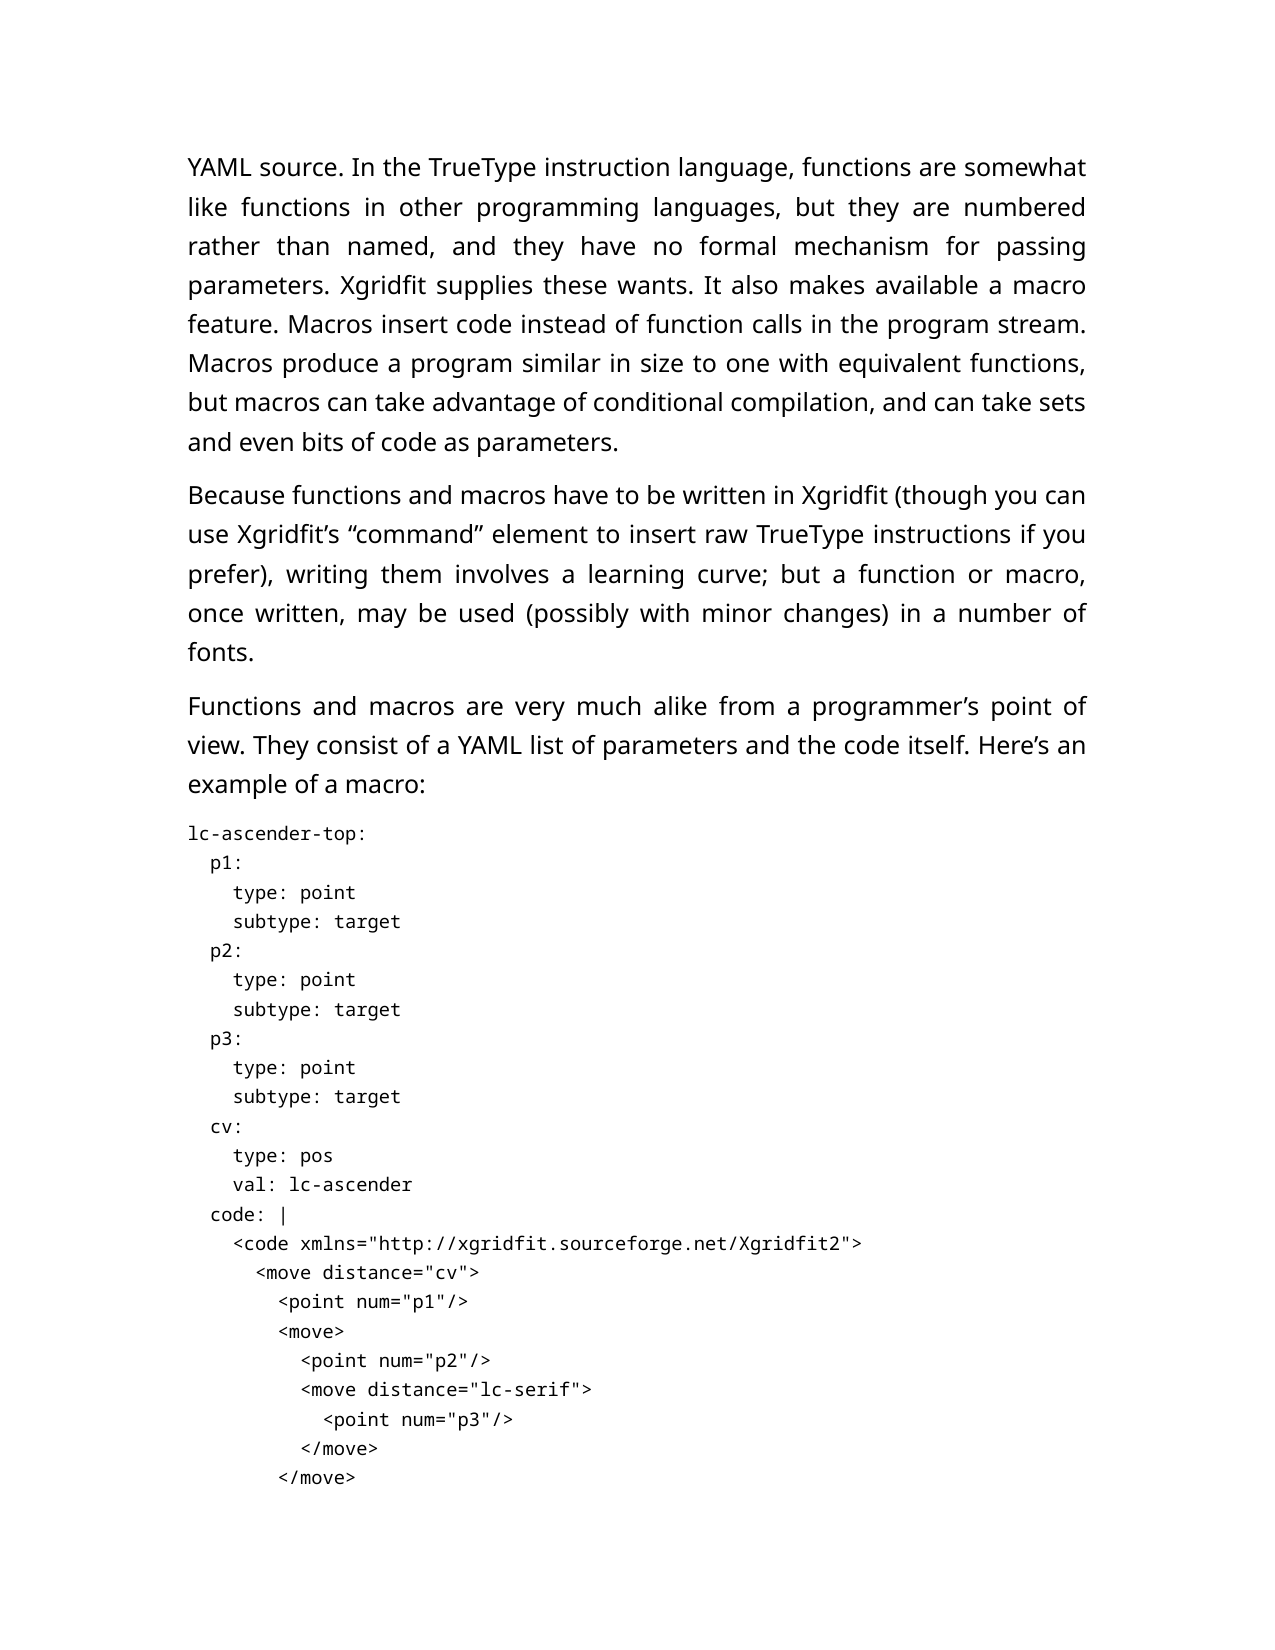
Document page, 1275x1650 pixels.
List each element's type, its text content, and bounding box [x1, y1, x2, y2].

text Because functions and macros have to be written in Xgridfit (though you can use Xgridfit’s “command” element to insert raw TrueType instructions if you prefer), writing them involves a learning curve; but a function or macro, once written, may be used (possibly with minor changes) in a number of fonts. [187, 478, 1087, 669]
text YAML source. In the TrueType instruction language, functions are somewhat like functions in other programming languages, but they are numbered rather than named, and they have no formal mechanism for passing parameters. Xgridfit supplies these wants. It also makes available a macro feature. Macros insert code instead of function calls in the program stream. Macros produce a program similar in size to one with equivalent functions, but macros can take advantage of conditional compilation, and can take sets and even bits of code as parameters. [187, 150, 1087, 458]
text lc-ascender-top: p1: type: point subtype: target p2: type: point subtype: target p3: type: point subtype: target cv: type: pos val: lc-ascender code: | <code xmlns="http://xgridfit.sourceforge.net/Xgridfit2"> <move distance="cv"> <point num="p1"/> <move> <point num="p2"/> <move distance="lc-serif"> <point num="p3"/> </move> </move> [187, 820, 1087, 1490]
text Functions and macros are very much alike from a programmer’s point of view. They consist of a YAML list of parameters and the code itself. Here’s an example of a macro: [187, 688, 1087, 801]
